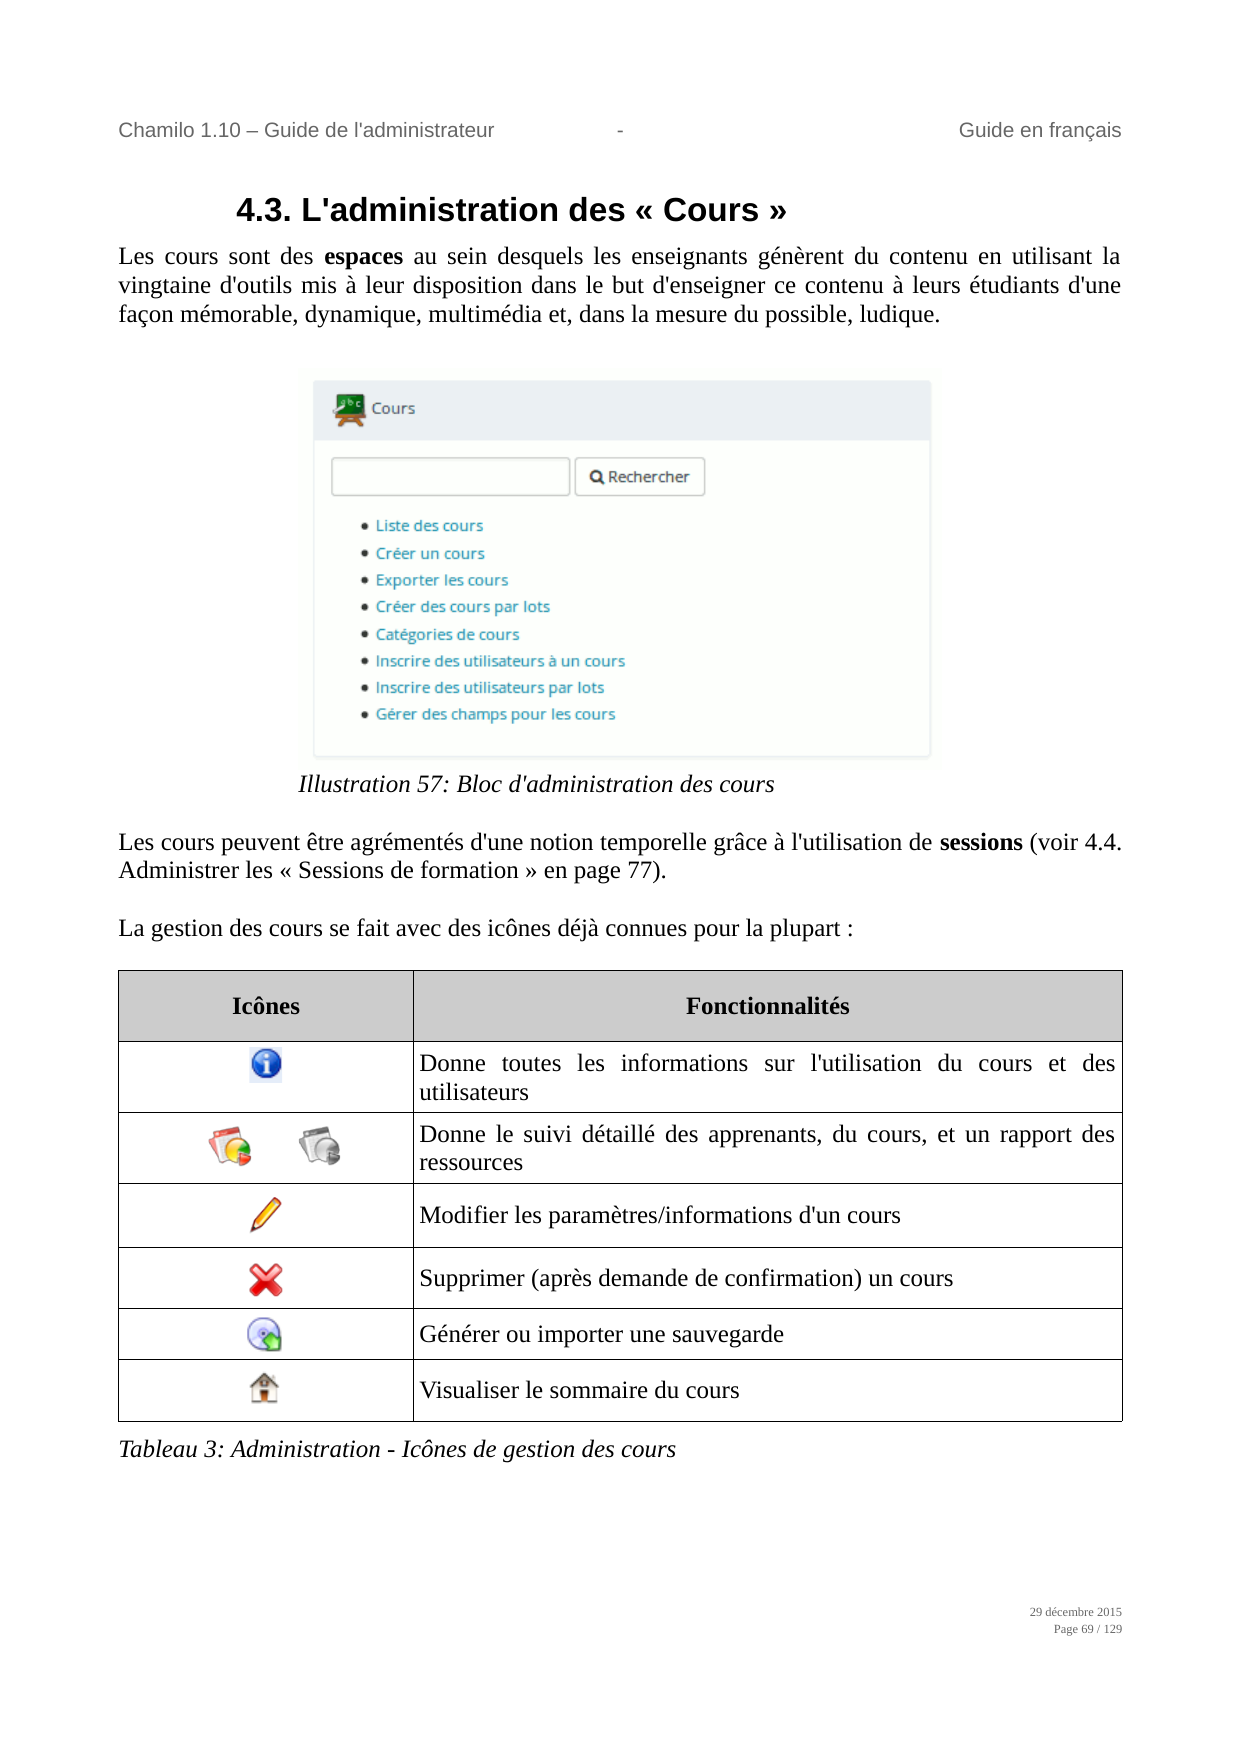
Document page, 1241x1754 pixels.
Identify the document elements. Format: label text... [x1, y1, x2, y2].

picture [298, 368, 942, 770]
table_cell [119, 1360, 413, 1364]
subtitle L'administration des « Cours » [236, 190, 1122, 229]
picture [247, 1364, 284, 1412]
text Les cours peuvent être agrémentés d'une notion temporelle grâce à l'utilisation de sessions (voir 4.4Administrer les « Sessions de formation » en page 81). [118, 827, 1122, 884]
table_cell [119, 1314, 413, 1359]
table_cell [119, 1365, 413, 1421]
table_cell Supprimer (après demande de confirmation) un cours [414, 1248, 1122, 1308]
picture [247, 1197, 284, 1234]
picture [247, 1261, 285, 1299]
table_cell [119, 1113, 413, 1183]
text Tableau 3: Administration - Icônes de gestion des cours [118, 1434, 1122, 1462]
table_cell Donne le suivi détaillé des apprenants, du cours, et un rapport des ressources [414, 1113, 1122, 1183]
text Les cours sont des espaces au sein desquels les enseignants génèrent du contenu en utilisant la vingtaine d'outils mis à leur disposition dans le but d'enseigner ce contenu à leurs étudiants d'une façon mémorable, dynamique, multimédia et, dans la mesure du possible, ludique. [118, 241, 1122, 327]
table_cell [119, 1309, 413, 1313]
picture [247, 1313, 285, 1358]
table_cell [119, 1248, 413, 1308]
table_cell Générer ou importer une sauvegarde [414, 1309, 1122, 1359]
text Illustration 57: Bloc d'administration des cours [298, 770, 942, 798]
text La gestion des cours se fait avec des icônes déjà connues pour la plupart : [118, 913, 1122, 942]
table_cell [119, 1184, 413, 1247]
table_header Fonctionnalités [414, 971, 1122, 1041]
picture [249, 1047, 283, 1083]
picture [208, 1125, 252, 1168]
table_cell Modifier les paramètres/informations d'un cours [414, 1184, 1122, 1247]
table_header Icônes [119, 971, 413, 1041]
table_cell Donne toutes les informations sur l'utilisation du cours et des utilisateurs [414, 1042, 1122, 1112]
table_cell [119, 1042, 413, 1112]
table_cell Visualiser le sommaire du cours [414, 1360, 1122, 1421]
picture [298, 1125, 341, 1167]
